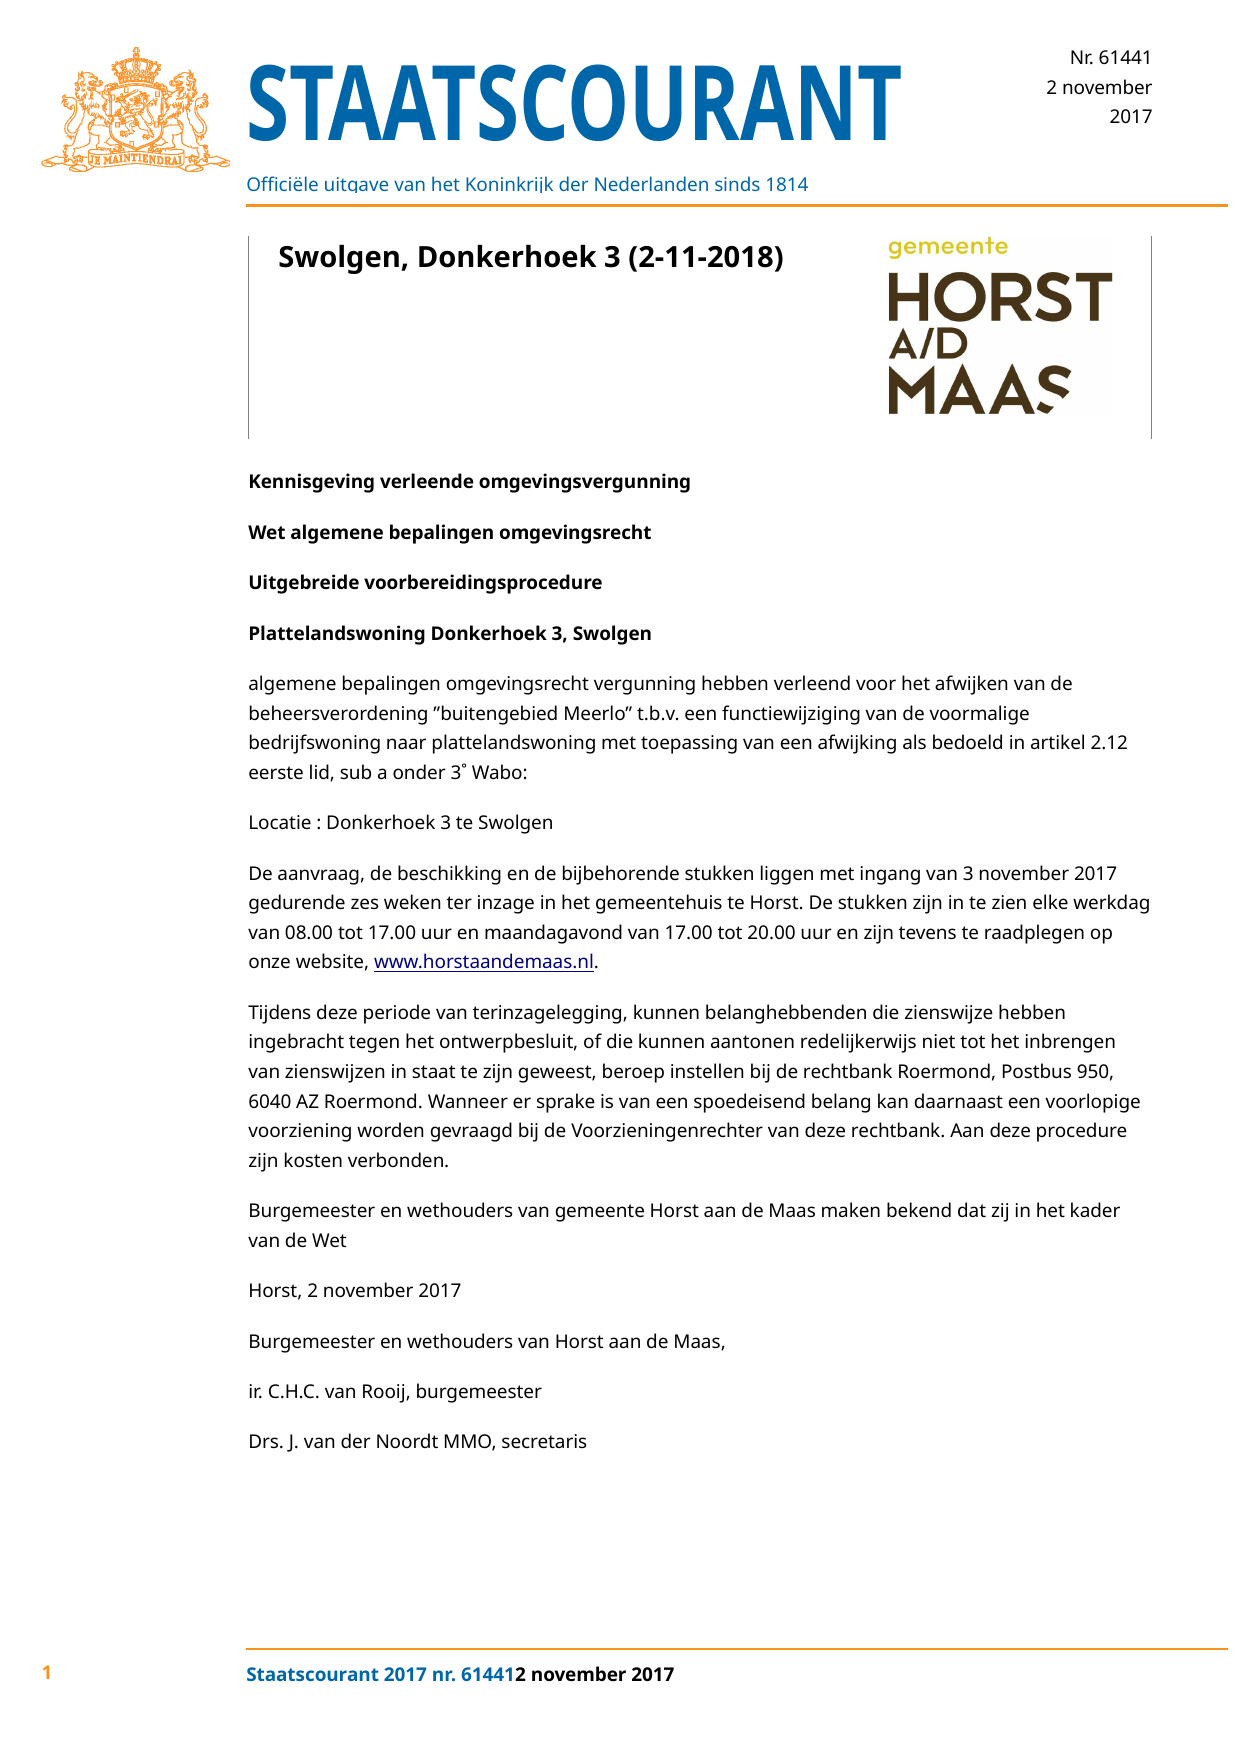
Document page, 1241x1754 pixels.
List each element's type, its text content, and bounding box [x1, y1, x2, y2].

picture [41, 47, 231, 172]
text Tijdens deze periode van terinzagelegging, kunnen belanghebbenden die zienswijze hebben ingebracht tegen het ontwerpbesluit, of die kunnen aantonen redelijkerwijs niet tot het inbrengen van zienswijzen in staat te zijn geweest, beroep instellen bij de rechtbank Roermond, Postbus 950, 6040 AZ Roermond. Wanneer er sprake is van een spoedeisend belang kan daarnaast een voorlopige voorziening worden gevraagd bij de Voorzieningenrechter van deze rechtbank. Aan deze procedure zijn kosten verbonden. [248, 999, 1152, 1173]
text Burgemeester en wethouders van Horst aan de Maas, [248, 1328, 1152, 1353]
text ir. C.H.C. van Rooij, burgemeester [248, 1378, 1152, 1404]
table_header [850, 414, 1151, 439]
text Uitgebreide voorbereidingsprocedure [248, 569, 1152, 595]
text Burgemeester en wethouders van gemeente Horst aan de Maas maken bekend dat zij in het kader van de Wet [248, 1197, 1152, 1253]
text De aanvraag, de beschikking en de bijbehorende stukken liggen met ingang van 3 november 2017 gedurende zes weken ter inzage in het gemeentehuis te Horst. De stukken zijn in te zien elke werkdag van 08.00 tot 17.00 uur en maandagavond van 17.00 tot 20.00 uur en zijn tevens te raadplegen op onze website, www.horstaandemaas.nl. [248, 860, 1152, 974]
text Plattelandswoning Donkerhoek 3, Swolgen [248, 620, 1152, 646]
table_header [1113, 236, 1151, 413]
text Kennisgeving verleende omgevingsvergunning [248, 469, 1152, 494]
text Locatie : Donkerhoek 3 te Swolgen [248, 809, 1152, 835]
table_header Swolgen, Donkerhoek 3 (2-11-2018) [249, 236, 850, 439]
table_header [850, 236, 888, 413]
text Drs. J. van der Noordt MMO, secretaris [248, 1429, 1152, 1454]
text Wet algemene bepalingen omgevingsrecht [248, 519, 1152, 545]
text Horst, 2 november 2017 [248, 1277, 1152, 1303]
text algemene bepalingen omgevingsrecht vergunning hebben verleend voor het afwijken van de beheersverordening ”buitengebied Meerlo” t.b.v. een functiewijziging van de voormalige bedrijfswoning naar plattelandswoning met toepassing van een afwijking als bedoeld in artikel 2.12 eerste lid, sub a onder 3˚ Wabo: [248, 670, 1152, 785]
picture [888, 236, 1113, 414]
